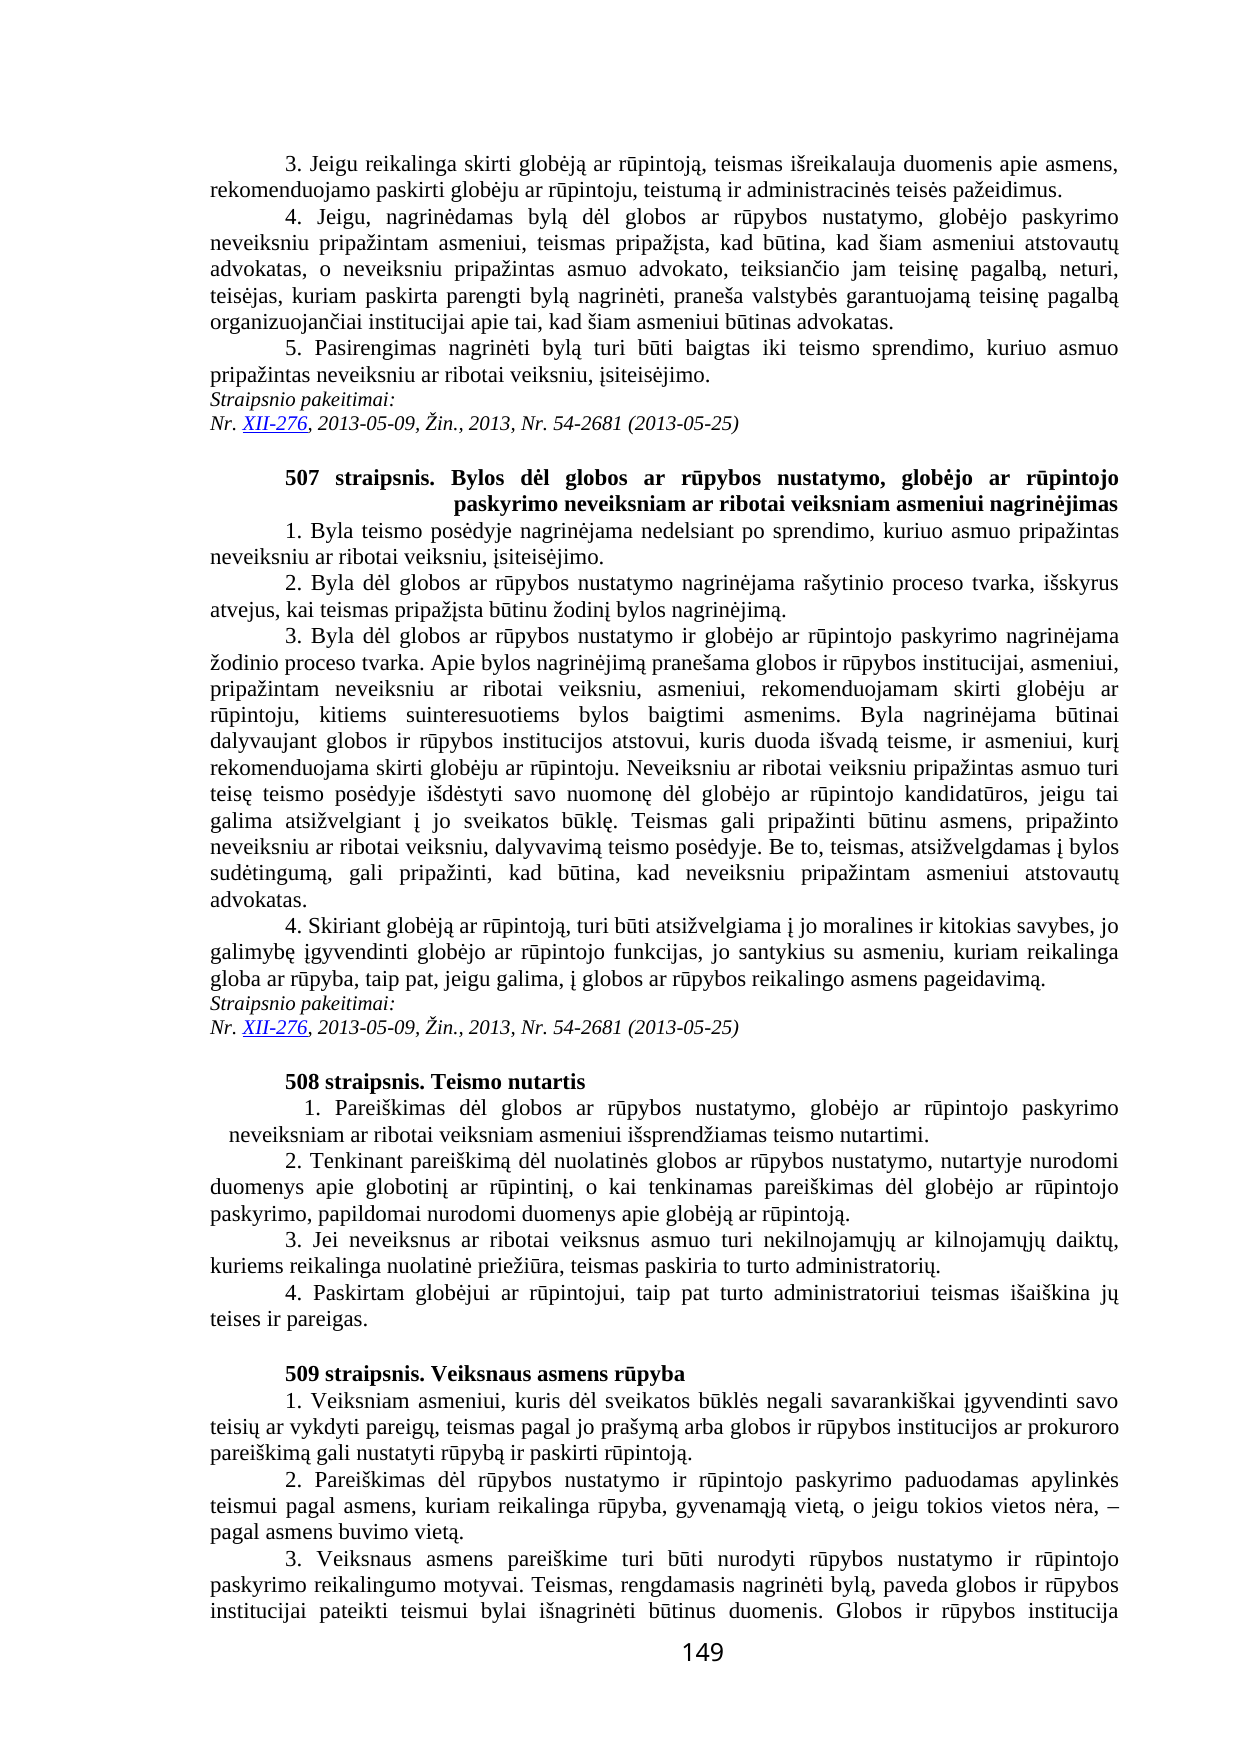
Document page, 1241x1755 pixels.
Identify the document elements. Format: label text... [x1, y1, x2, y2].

text Straipsnio pakeitimai: [210, 991, 1120, 1015]
text 1. Veiksniam asmeniui, kuris dėl sveikatos būklės negali savarankiškai įgyvendinti savo teisių ar vykdyti pareigų, teismas pagal jo prašymą arba globos ir rūpybos institucijos ar prokuroro pareiškimą gali nustatyti rūpybą ir paskirti rūpintoją. [210, 1387, 1120, 1466]
text Nr. XII-276, 2013-05-09, Žin., 2013, Nr. 54-2681 (2013-05-25) [210, 1015, 1120, 1039]
text Nr. XII-276, 2013-05-09, Žin., 2013, Nr. 54-2681 (2013-05-25) [210, 411, 1120, 435]
text 3. Veiksnaus asmens pareiškime turi būti nurodyti rūpybos nustatymo ir rūpintojo paskyrimo reikalingumo motyvai. Teismas, rengdamasis nagrinėti bylą, paveda globos ir rūpybos institucijai pateikti teismui bylai išnagrinėti būtinus duomenis. Globos ir rūpybos institucija [210, 1545, 1120, 1624]
text 4. Paskirtam globėjui ar rūpintojui, taip pat turto administratoriui teismas išaiškina jų teises ir pareigas. [210, 1279, 1120, 1332]
text 4. Skiriant globėją ar rūpintoją, turi būti atsižvelgiama į jo moralines ir kitokias savybes, jo galimybę įgyvendinti globėjo ar rūpintojo funkcijas, jo santykius su asmeniu, kuriam reikalinga globa ar rūpyba, taip pat, jeigu galima, į globos ar rūpybos reikalingo asmens pageidavimą. [210, 912, 1120, 991]
text 3. Byla dėl globos ar rūpybos nustatymo ir globėjo ar rūpintojo paskyrimo nagrinėjama žodinio proceso tvarka. Apie bylos nagrinėjimą pranešama globos ir rūpybos institucijai, asmeniui, pripažintam neveiksniu ar ribotai veiksniu, asmeniui, rekomenduojamam skirti globėju ar rūpintoju, kitiems suinteresuotiems bylos baigtimi asmenims. Byla nagrinėjama būtinai dalyvaujant globos ir rūpybos institucijos atstovui, kuris duoda išvadą teisme, ir asmeniui, kurį rekomenduojama skirti globėju ar rūpintoju. Neveiksniu ar ribotai veiksniu pripažintas asmuo turi teisę teismo posėdyje išdėstyti savo nuomonę dėl globėjo ar rūpintojo kandidatūros, jeigu tai galima atsižvelgiant į jo sveikatos būklę. Teismas gali pripažinti būtinu asmens, pripažinto neveiksniu ar ribotai veiksniu, dalyvavimą teismo posėdyje. Be to, teismas, atsižvelgdamas į bylos sudėtingumą, gali pripažinti, kad būtina, kad neveiksniu pripažintam asmeniui atstovautų advokatas. [210, 622, 1120, 912]
text 2. Pareiškimas dėl rūpybos nustatymo ir rūpintojo paskyrimo paduodamas apylinkės teismui pagal asmens, kuriam reikalinga rūpyba, gyvenamąją vietą, o jeigu tokios vietos nėra, – pagal asmens buvimo vietą. [210, 1466, 1120, 1545]
text 4. Jeigu, nagrinėdamas bylą dėl globos ar rūpybos nustatymo, globėjo paskyrimo neveiksniu pripažintam asmeniui, teismas pripažįsta, kad būtina, kad šiam asmeniui atstovautų advokatas, o neveiksniu pripažintas asmuo advokato, teiksiančio jam teisinę pagalbą, neturi, teisėjas, kuriam paskirta parengti bylą nagrinėti, praneša valstybės garantuojamą teisinę pagalbą organizuojančiai institucijai apie tai, kad šiam asmeniui būtinas advokatas. [210, 203, 1120, 334]
text 1. Byla teismo posėdyje nagrinėjama nedelsiant po sprendimo, kuriuo asmuo pripažintas neveiksniu ar ribotai veiksniu, įsiteisėjimo. [210, 517, 1120, 569]
text 2. Tenkinant pareiškimą dėl nuolatinės globos ar rūpybos nustatymo, nutartyje nurodomi duomenys apie globotinį ar rūpintinį, o kai tenkinamas pareiškimas dėl globėjo ar rūpintojo paskyrimo, papildomai nurodomi duomenys apie globėją ar rūpintoją. [210, 1147, 1120, 1226]
text 5. Pasirengimas nagrinėti bylą turi būti baigtas iki teismo sprendimo, kuriuo asmuo pripažintas neveiksniu ar ribotai veiksniu, įsiteisėjimo. [210, 334, 1120, 387]
text 508 straipsnis. Teismo nutartis [210, 1068, 1120, 1094]
text 1. Pareiškimas dėl globos ar rūpybos nustatymo, globėjo ar rūpintojo paskyrimo neveiksniam ar ribotai veiksniam asmeniui išsprendžiamas teismo nutartimi. [229, 1094, 1120, 1147]
text 507 straipsnis. Bylos dėl globos ar rūpybos nustatymo, globėjo ar rūpintojo paskyrimo neveiksniam ar ribotai veiksniam asmeniui nagrinėjimas [285, 464, 1120, 517]
text 3. Jeigu reikalinga skirti globėją ar rūpintoją, teismas išreikalauja duomenis apie asmens, rekomenduojamo paskirti globėju ar rūpintoju, teistumą ir administracinės teisės pažeidimus. [210, 150, 1120, 203]
text 509 straipsnis. Veiksnaus asmens rūpyba [210, 1360, 1120, 1387]
text Straipsnio pakeitimai: [210, 387, 1120, 411]
text 2. Byla dėl globos ar rūpybos nustatymo nagrinėjama rašytinio proceso tvarka, išskyrus atvejus, kai teismas pripažįsta būtinu žodinį bylos nagrinėjimą. [210, 569, 1120, 622]
text 3. Jei neveiksnus ar ribotai veiksnus asmuo turi nekilnojamųjų ar kilnojamųjų daiktų, kuriems reikalinga nuolatinė priežiūra, teismas paskiria to turto administratorių. [210, 1226, 1120, 1279]
